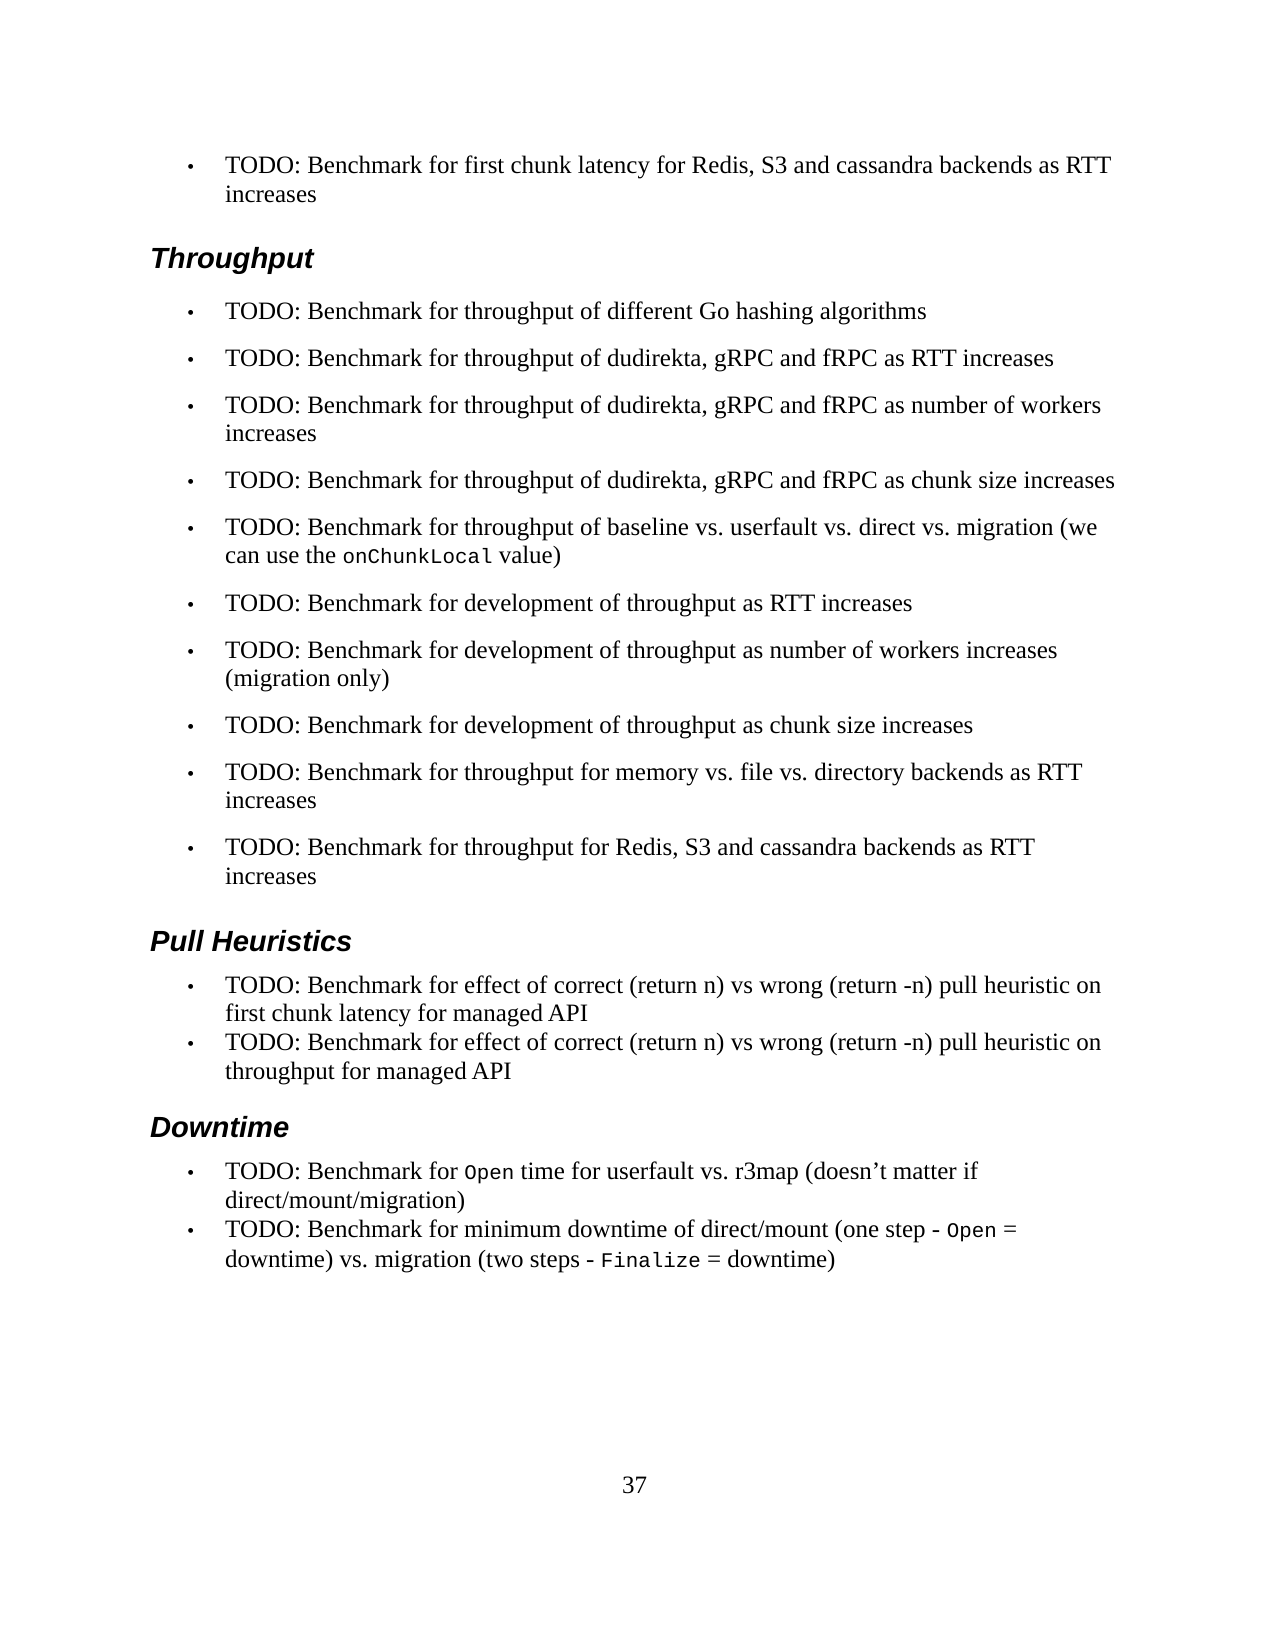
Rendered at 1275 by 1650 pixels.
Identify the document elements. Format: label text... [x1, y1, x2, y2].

list TODO: Benchmark for development of throughput as number of workers increases (migration only) [187, 635, 1125, 692]
subtitle Throughput [150, 241, 1125, 275]
list TODO: Benchmark for throughput for Redis, S3 and cassandra backends as RTT increases [187, 832, 1125, 890]
list TODO: Benchmark for throughput of dudirekta, gRPC and fRPC as number of workers increases [187, 390, 1125, 447]
list TODO: Benchmark for throughput of dudirekta, gRPC and fRPC as chunk size increases [187, 465, 1125, 494]
list TODO: Benchmark for development of throughput as RTT increases [187, 588, 1125, 617]
list TODO: Benchmark for throughput of different Go hashing algorithms [187, 296, 1125, 325]
subtitle Downtime [150, 1110, 1125, 1143]
subtitle Pull Heuristics [150, 924, 1125, 957]
list TODO: Benchmark for development of throughput as chunk size increases [187, 710, 1125, 739]
list TODO: Benchmark for throughput of baseline vs. userfault vs. direct vs. migration (we can use the onChunkLocal value) [187, 512, 1125, 570]
list TODO: Benchmark for effect of correct (return n) vs wrong (return -n) pull heuristic on first chunk latency for managed API [187, 970, 1125, 1027]
list TODO: Benchmark for throughput of dudirekta, gRPC and fRPC as RTT increases [187, 343, 1125, 372]
list TODO: Benchmark for first chunk latency for Redis, S3 and cassandra backends as RTT increases [187, 150, 1125, 207]
list TODO: Benchmark for throughput for memory vs. file vs. directory backends as RTT increases [187, 757, 1125, 814]
list TODO: Benchmark for Open time for userfault vs. r3map (doesn’t matter if direct/mount/migration) [187, 1156, 1125, 1214]
list TODO: Benchmark for minimum downtime of direct/mount (one step - Open = downtime) vs. migration (two steps - Finalize = downtime) [187, 1214, 1125, 1273]
list TODO: Benchmark for effect of correct (return n) vs wrong (return -n) pull heuristic on throughput for managed API [187, 1027, 1125, 1085]
